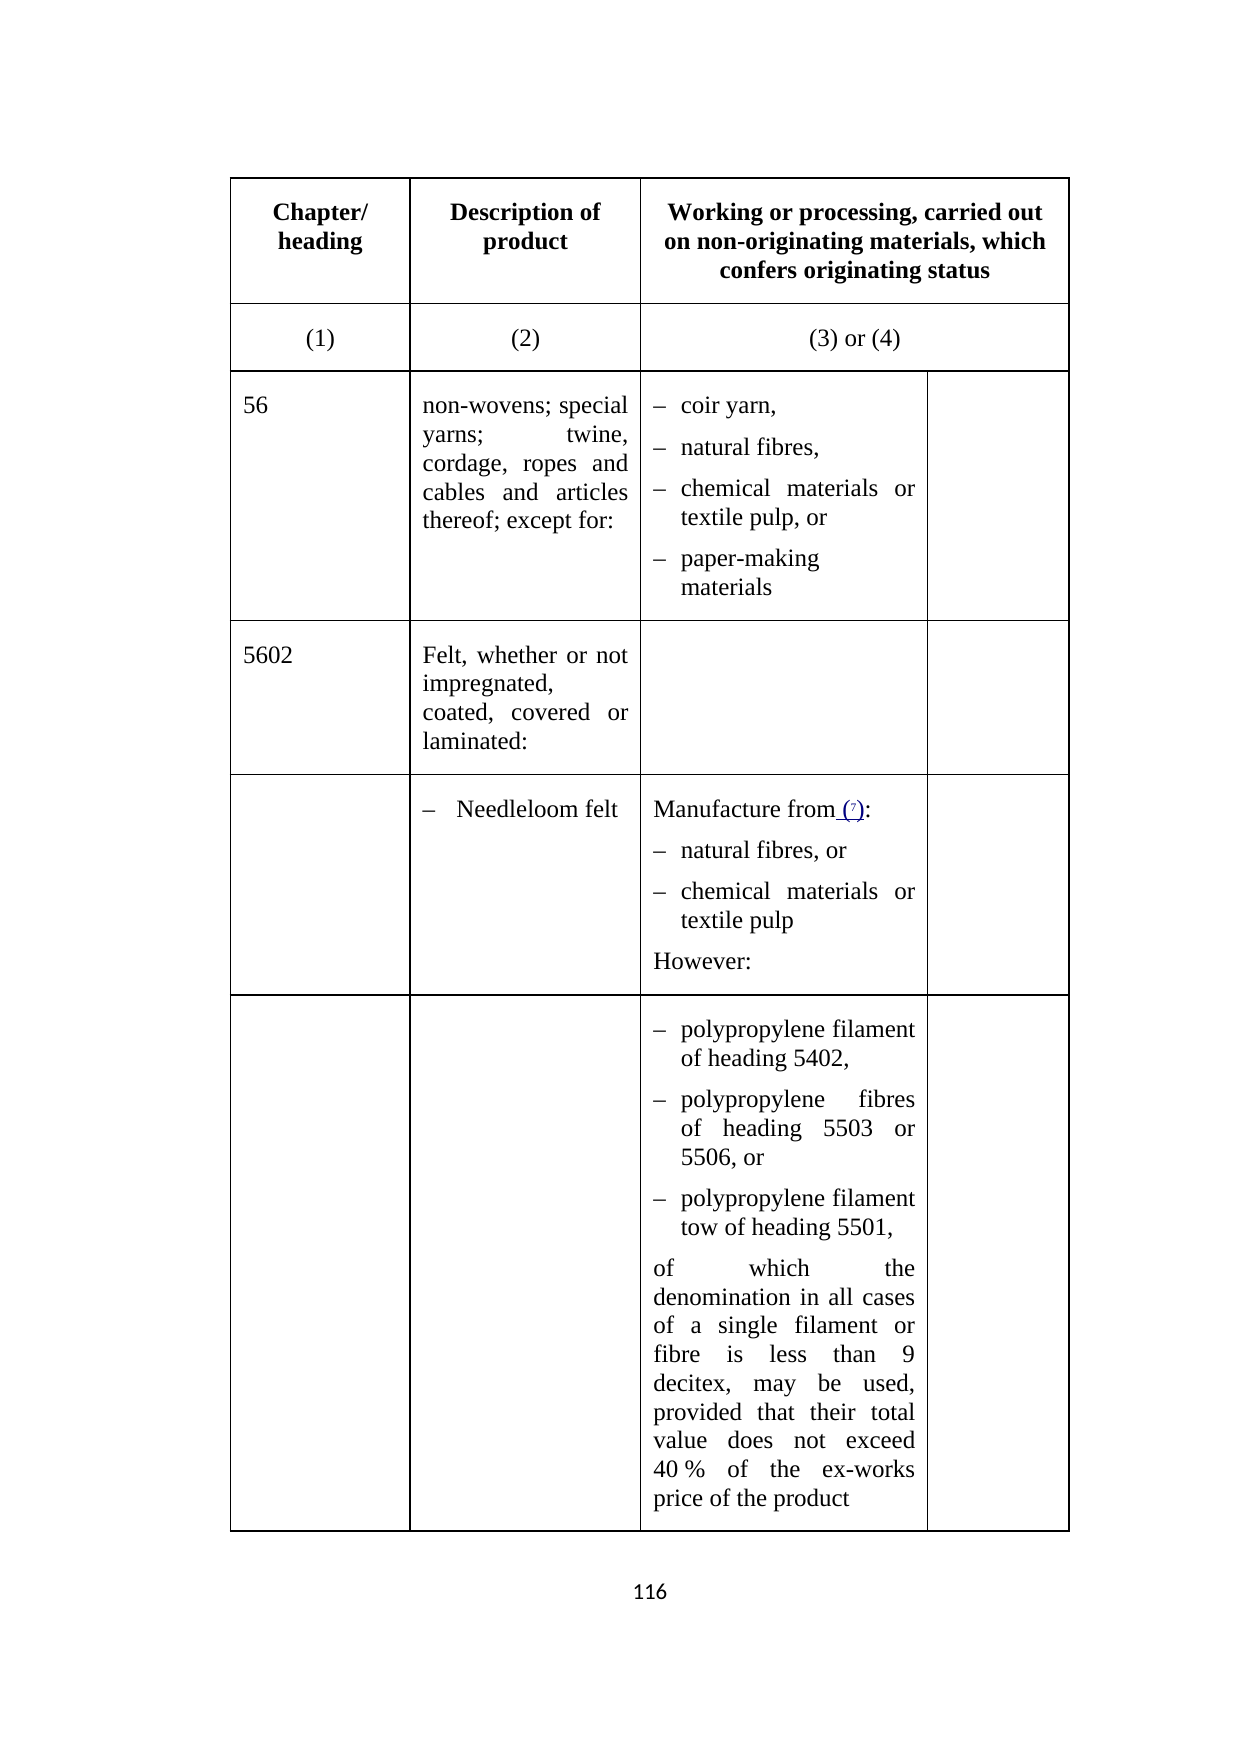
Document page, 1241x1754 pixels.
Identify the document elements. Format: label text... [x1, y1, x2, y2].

table_cell (3) or (4) [641, 304, 1068, 370]
table_header Description of product [411, 179, 640, 302]
table_cell 56 [231, 372, 409, 619]
table_cell – [653, 426, 681, 467]
table_cell Felt, whether or not impregnated, coated, covered or laminated: [411, 621, 640, 773]
table_cell [928, 621, 1068, 773]
table_cell [928, 996, 1068, 1530]
table_cell – [653, 1078, 681, 1177]
table_cell of which the denomination in all cases of a single filament or fibre is less than 9 decitex, may be used, provided that their total value does not exceed 40 % of the ex-works price of the product [641, 996, 927, 1530]
table_header polypropylene filament of heading 5402, [681, 1008, 915, 1078]
table_header coir yarn, [681, 384, 915, 426]
table_cell [231, 996, 409, 1530]
table_header – [653, 829, 681, 870]
table_cell chemical materials or textile pulp, or [681, 467, 915, 537]
table_cell polypropylene fibres of heading 5503 or 5506, or [681, 1078, 915, 1177]
table_header Chapter/ heading [231, 179, 409, 302]
table_header – [653, 1008, 681, 1078]
table_header – [653, 384, 681, 426]
table_cell [641, 372, 927, 619]
table_cell [641, 621, 927, 773]
table_cell chemical materials or textile pulp [681, 870, 915, 940]
table_cell [411, 775, 640, 994]
table_cell [928, 372, 1068, 619]
table_cell – [653, 467, 681, 537]
table_cell (2) [411, 304, 640, 370]
table_header – [423, 788, 456, 829]
table_cell [928, 775, 1068, 994]
table_header Working or processing, carried out on non-originating materials, which confers originating status [641, 179, 1068, 302]
table_cell polypropylene filament tow of heading 5501, [681, 1177, 915, 1247]
table_cell [231, 775, 409, 994]
table_cell – [653, 870, 681, 940]
table_cell 5602 [231, 621, 409, 773]
table_cell [411, 996, 640, 1530]
table_header Needleloom felt [456, 788, 628, 829]
table_cell non-wovens; special yarns; twine, cordage, ropes and cables and articles thereof; except for: [411, 372, 640, 619]
table_header natural fibres, or [681, 829, 915, 870]
table_cell – [653, 1177, 681, 1247]
table_cell (1) [231, 304, 409, 370]
table_cell paper-making materials [681, 537, 915, 607]
table_cell – [653, 537, 681, 607]
table_cell Manufacture from (7): However: [641, 775, 927, 994]
table_cell natural fibres, [681, 426, 915, 467]
